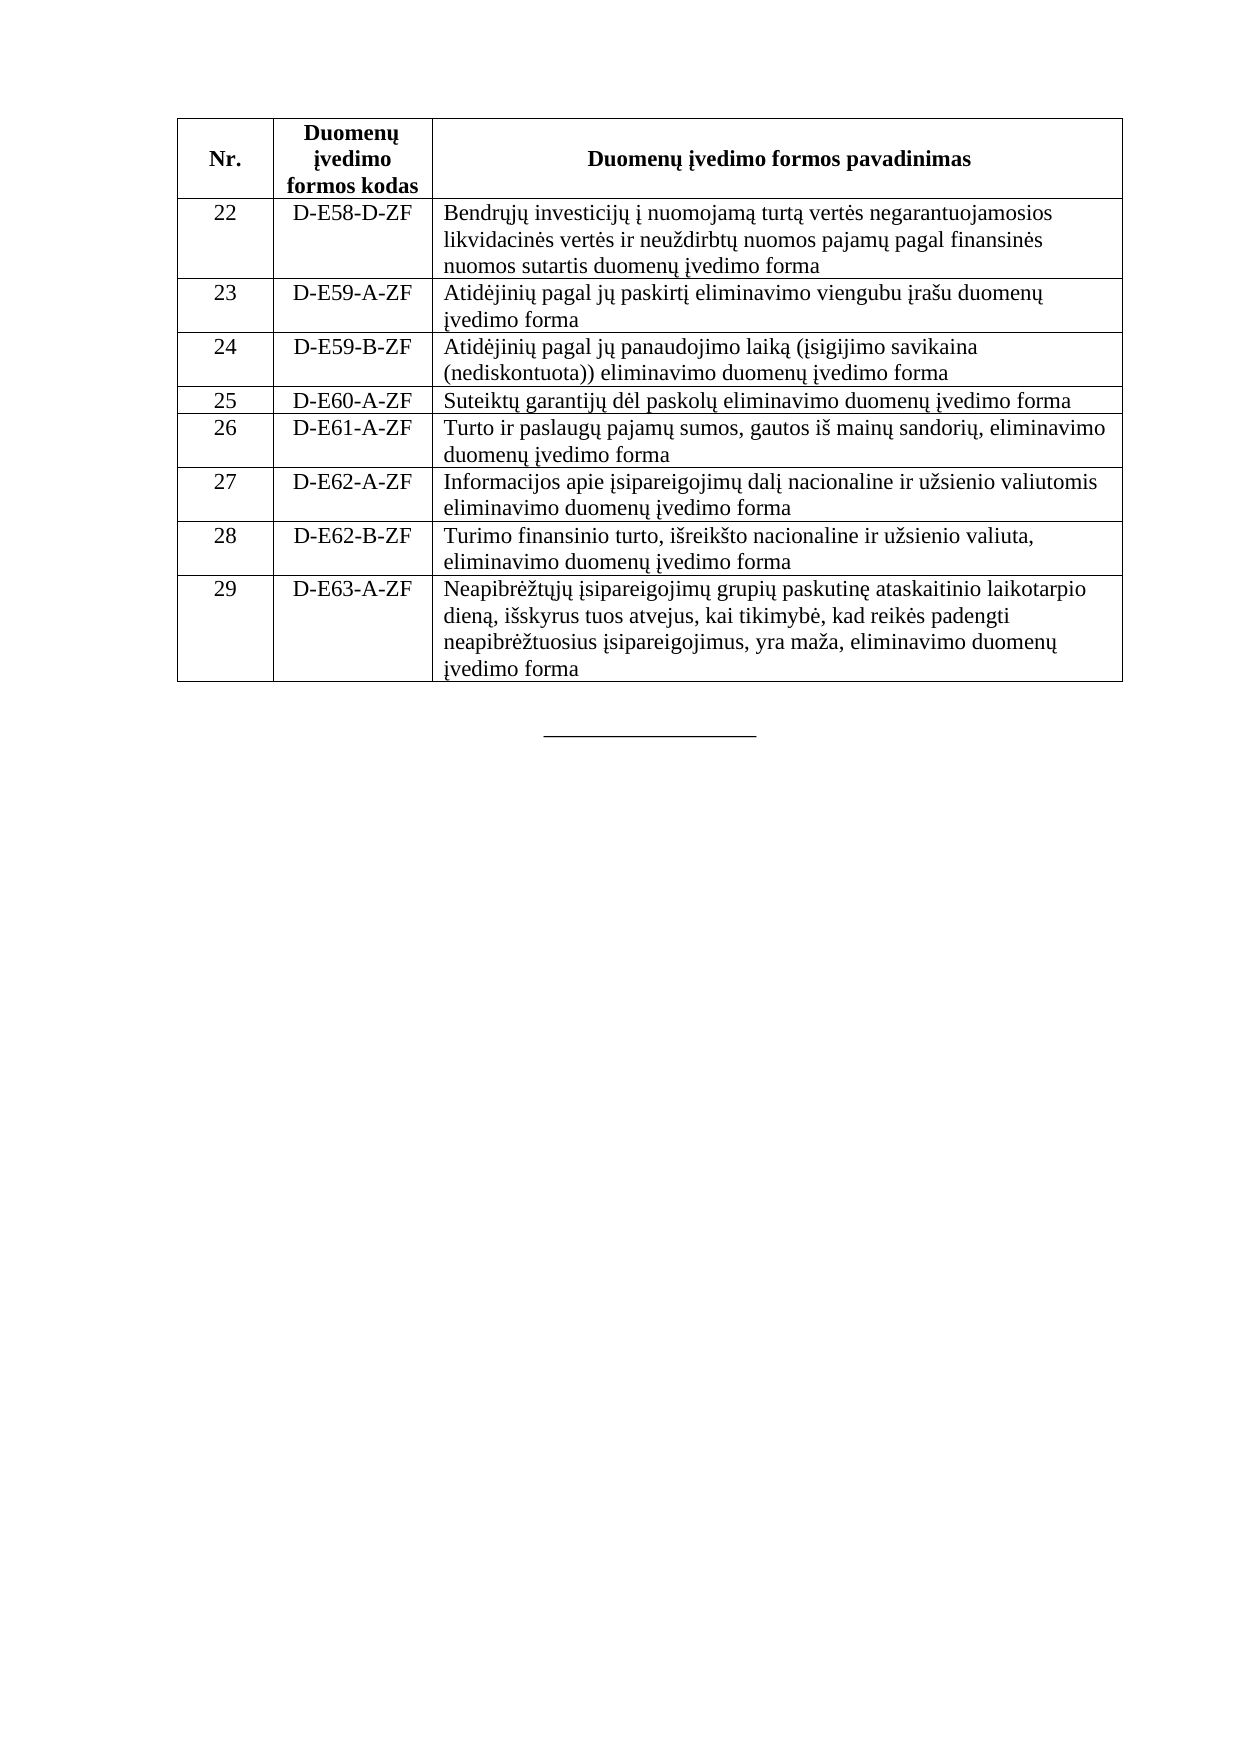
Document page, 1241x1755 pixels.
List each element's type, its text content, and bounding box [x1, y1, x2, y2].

table_header Duomenų įvedimo formos kodas [274, 119, 432, 198]
table_cell D-E61-A-ZF [274, 414, 432, 467]
table_cell Atidėjinių pagal jų panaudojimo laiką (įsigijimo savikaina (nediskontuota)) eliminavimo duomenų įvedimo forma [433, 333, 1122, 386]
table_header Nr. [178, 119, 273, 198]
table_cell D-E58-D-ZF [274, 199, 432, 278]
table_cell D-E60-A-ZF [274, 387, 432, 413]
table_cell Bendrųjų investicijų į nuomojamą turtą vertės negarantuojamosios likvidacinės vertės ir neuždirbtų nuomos pajamų pagal finansinės nuomos sutartis duomenų įvedimo forma [433, 199, 1122, 278]
table_cell D-E62-A-ZF [274, 468, 432, 521]
table_cell Suteiktų garantijų dėl paskolų eliminavimo duomenų įvedimo forma [433, 387, 1122, 413]
table_cell Informacijos apie įsipareigojimų dalį nacionaline ir užsienio valiutomis eliminavimo duomenų įvedimo forma [433, 468, 1122, 521]
table_cell 27 [178, 468, 273, 521]
table_cell 25 [178, 387, 273, 413]
table_cell 29 [178, 576, 273, 681]
table_cell 22 [178, 199, 273, 278]
table_cell D-E63-A-ZF [274, 576, 432, 681]
table_cell D-E59-A-ZF [274, 279, 432, 332]
table_cell 24 [178, 333, 273, 386]
table_cell Turimo finansinio turto, išreikšto nacionaline ir užsienio valiuta, eliminavimo duomenų įvedimo forma [433, 522, 1122, 574]
table_cell 26 [178, 414, 273, 467]
table_cell 23 [178, 279, 273, 332]
table_cell 28 [178, 522, 273, 574]
table_cell D-E59-B-ZF [274, 333, 432, 386]
text _________________ [177, 711, 1122, 739]
table_cell Atidėjinių pagal jų paskirtį eliminavimo viengubu įrašu duomenų įvedimo forma [433, 279, 1122, 332]
table_cell Turto ir paslaugų pajamų sumos, gautos iš mainų sandorių, eliminavimo duomenų įvedimo forma [433, 414, 1122, 467]
table_cell Neapibrėžtųjų įsipareigojimų grupių paskutinę ataskaitinio laikotarpio dieną, išskyrus tuos atvejus, kai tikimybė, kad reikės padengti neapibrėžtuosius įsipareigojimus, yra maža, eliminavimo duomenų įvedimo forma [433, 576, 1122, 681]
table_cell D-E62-B-ZF [274, 522, 432, 574]
table_header Duomenų įvedimo formos pavadinimas [433, 119, 1122, 198]
